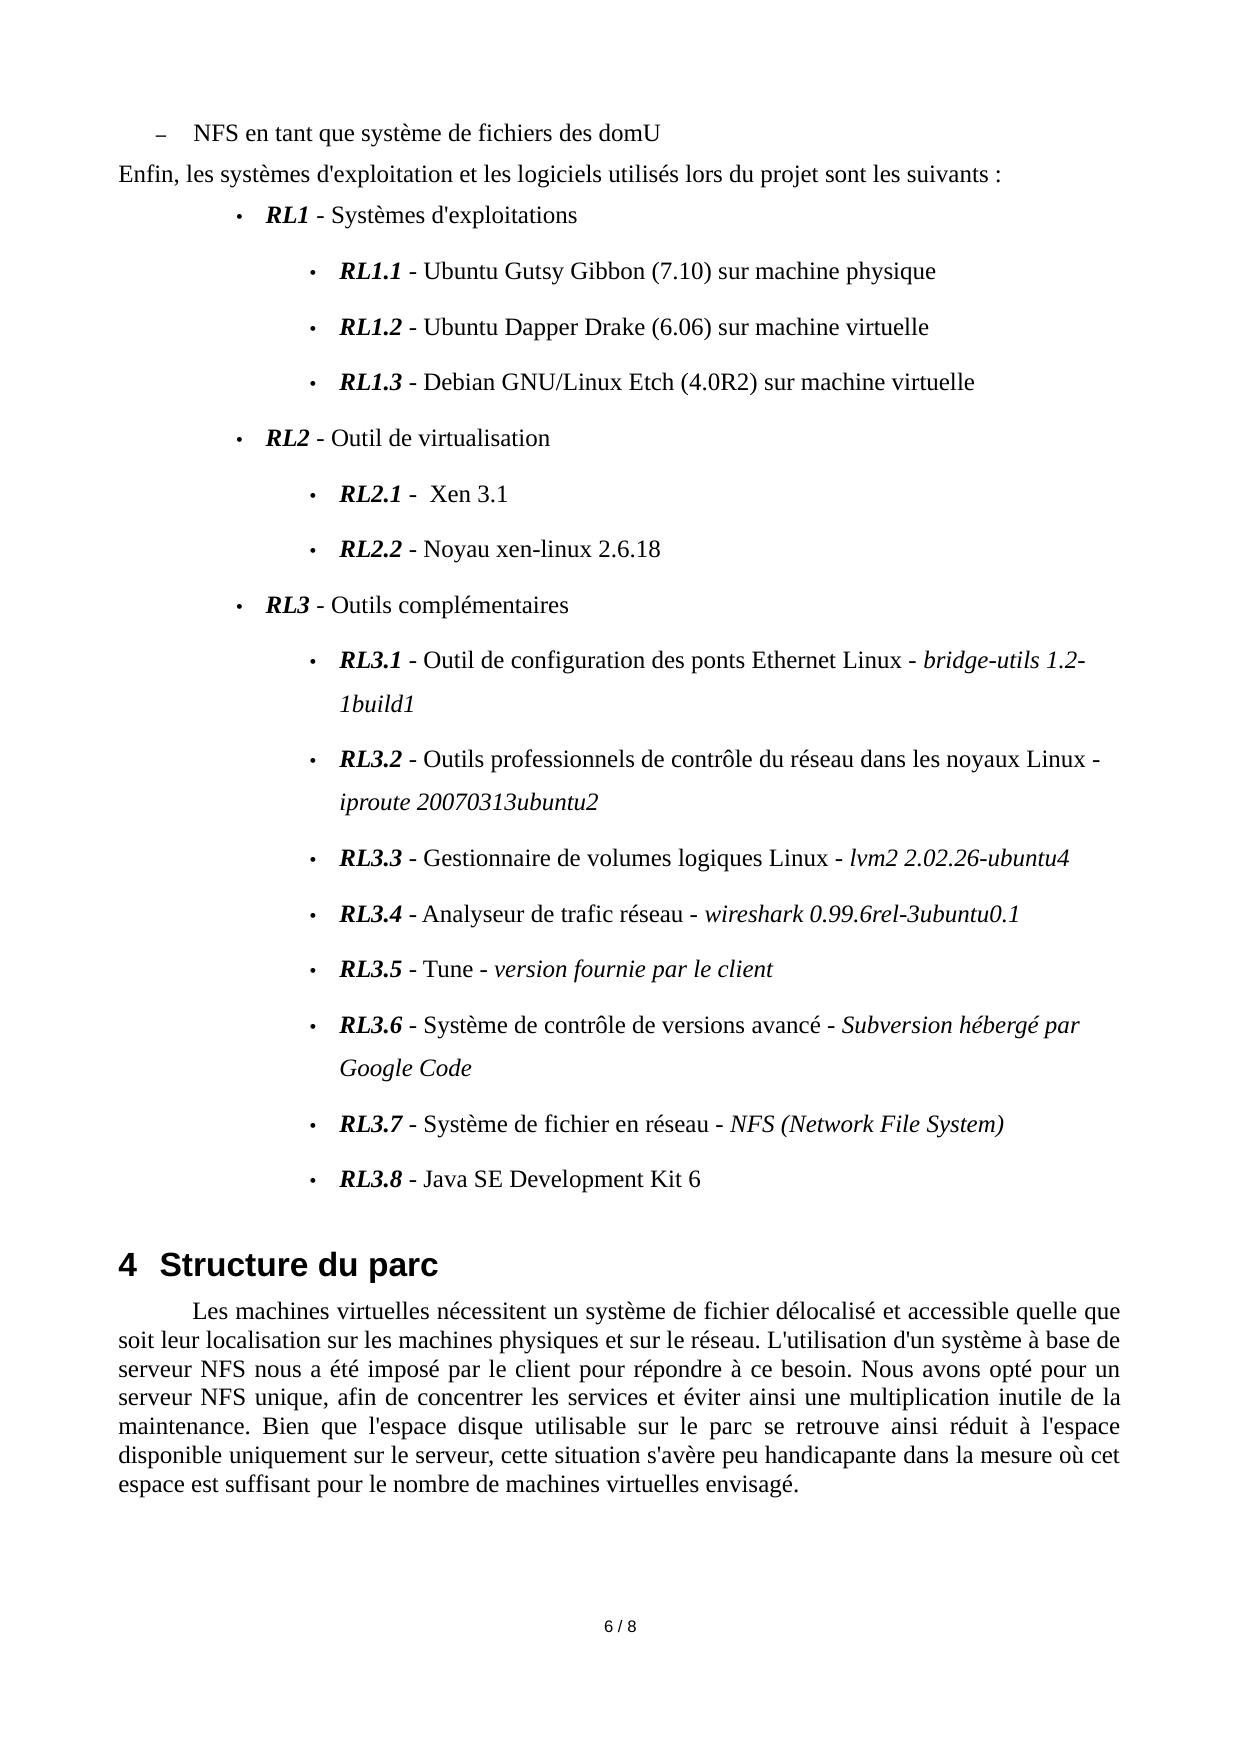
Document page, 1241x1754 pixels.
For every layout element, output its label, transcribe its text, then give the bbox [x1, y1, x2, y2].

text Enfin, les systèmes d'exploitation et les logiciels utilisés lors du projet sont les suivants : [118, 159, 1122, 188]
list RL2.2 - Noyau xen-linux 2.6.18 [309, 534, 1122, 563]
list RL3.8 - Java SE Development Kit 6 [309, 1164, 1122, 1193]
text Les machines virtuelles nécessitent un système de fichier délocalisé et accessible quelle que soit leur localisation sur les machines physiques et sur le réseau. L'utilisation d'un système à base de serveur NFS nous a été imposé par le client pour répondre à ce besoin. Nous avons opté pour un serveur NFS unique, afin de concentrer les services et éviter ainsi une multiplication inutile de la maintenance. Bien que l'espace disque utilisable sur le parc se retrouve ainsi réduit à l'espace disponible uniquement sur le serveur, cette situation s'avère peu handicapante dans la mesure où cet espace est suffisant pour le nombre de machines virtuelles envisagé. [118, 1296, 1122, 1497]
list RL1 - Systèmes d'exploitations [236, 201, 1122, 229]
list RL3.4 - Analyseur de trafic réseau - wireshark 0.99.6rel-3ubuntu0.1 [309, 899, 1122, 927]
list NFS en tant que système de fichiers des domU [156, 118, 1122, 147]
list RL3 - Outils complémentaires [236, 590, 1122, 619]
list RL3.3 - Gestionnaire de volumes logiques Linux - lvm2 2.02.26-ubuntu4 [309, 843, 1122, 872]
list RL3.2 - Outils professionnels de contrôle du réseau dans les noyaux Linux - iproute 20070313ubuntu2 [309, 744, 1122, 816]
subtitle Structure du parc [118, 1245, 1122, 1284]
list RL3.7 - Système de fichier en réseau - NFS (Network File System) [309, 1109, 1122, 1137]
list RL2 - Outil de virtualisation [236, 423, 1122, 452]
list RL1.3 - Debian GNU/Linux Etch (4.0R2) sur machine virtuelle [309, 367, 1122, 396]
list RL1.1 - Ubuntu Gutsy Gibbon (7.10) sur machine physique [309, 256, 1122, 285]
list RL3.6 - Système de contrôle de versions avancé - Subversion hébergé par Google Code [309, 1010, 1122, 1082]
list RL3.1 - Outil de configuration des ponts Ethernet Linux - bridge-utils 1.2-1build1 [309, 646, 1122, 717]
list RL1.2 - Ubuntu Dapper Drake (6.06) sur machine virtuelle [309, 312, 1122, 341]
list RL2.1 - Xen 3.1 [309, 479, 1122, 507]
list RL3.5 - Tune - version fournie par le client [309, 954, 1122, 983]
